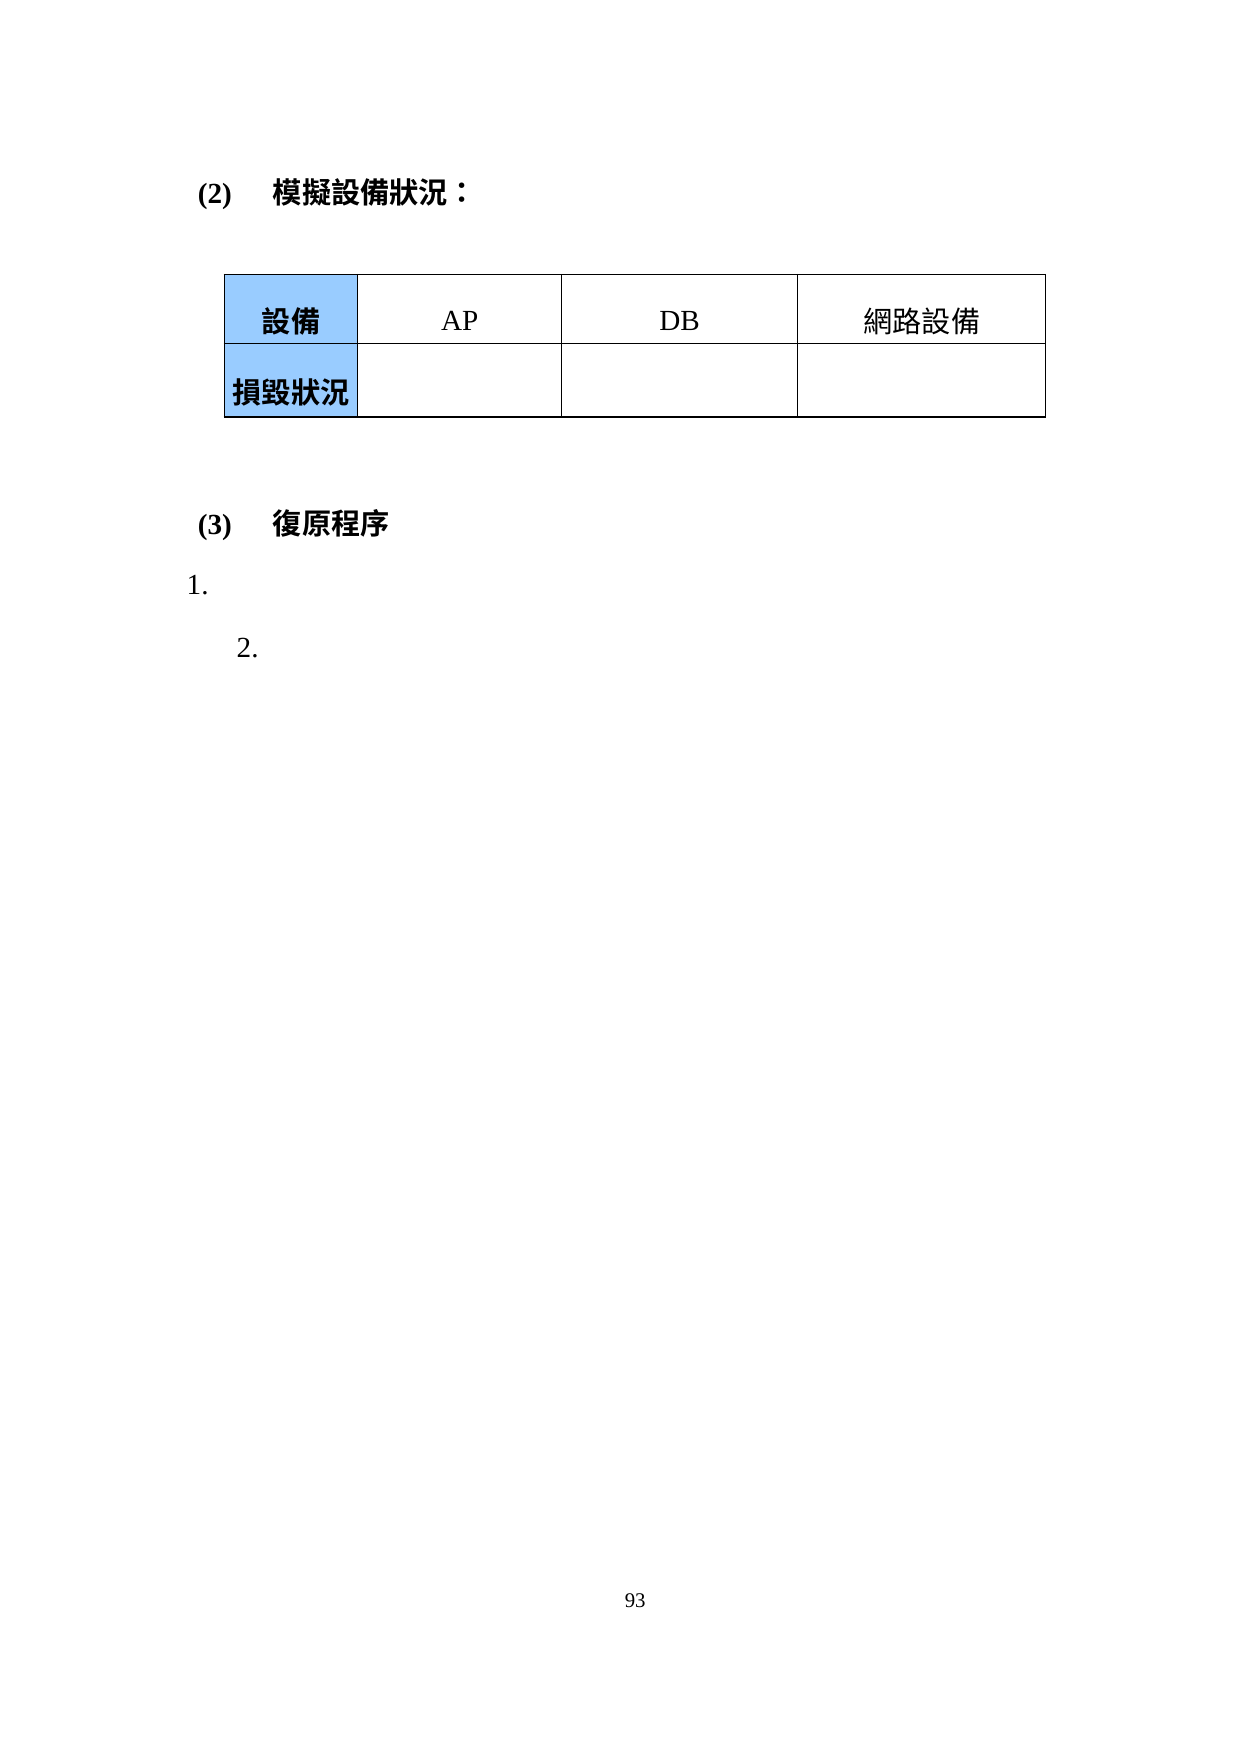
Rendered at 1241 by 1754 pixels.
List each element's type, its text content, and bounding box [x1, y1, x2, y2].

list 復原程序 [198, 480, 1122, 542]
table_cell [358, 344, 561, 416]
table_header DB [562, 275, 797, 343]
table_header AP [358, 275, 561, 343]
table_cell [562, 344, 797, 416]
table_header 網路設備 [798, 275, 1045, 343]
table_cell [798, 344, 1045, 416]
table_header 設備 [225, 275, 357, 343]
list 模擬設備狀況： [198, 149, 1122, 211]
table_cell 損毀狀況 [225, 344, 357, 416]
